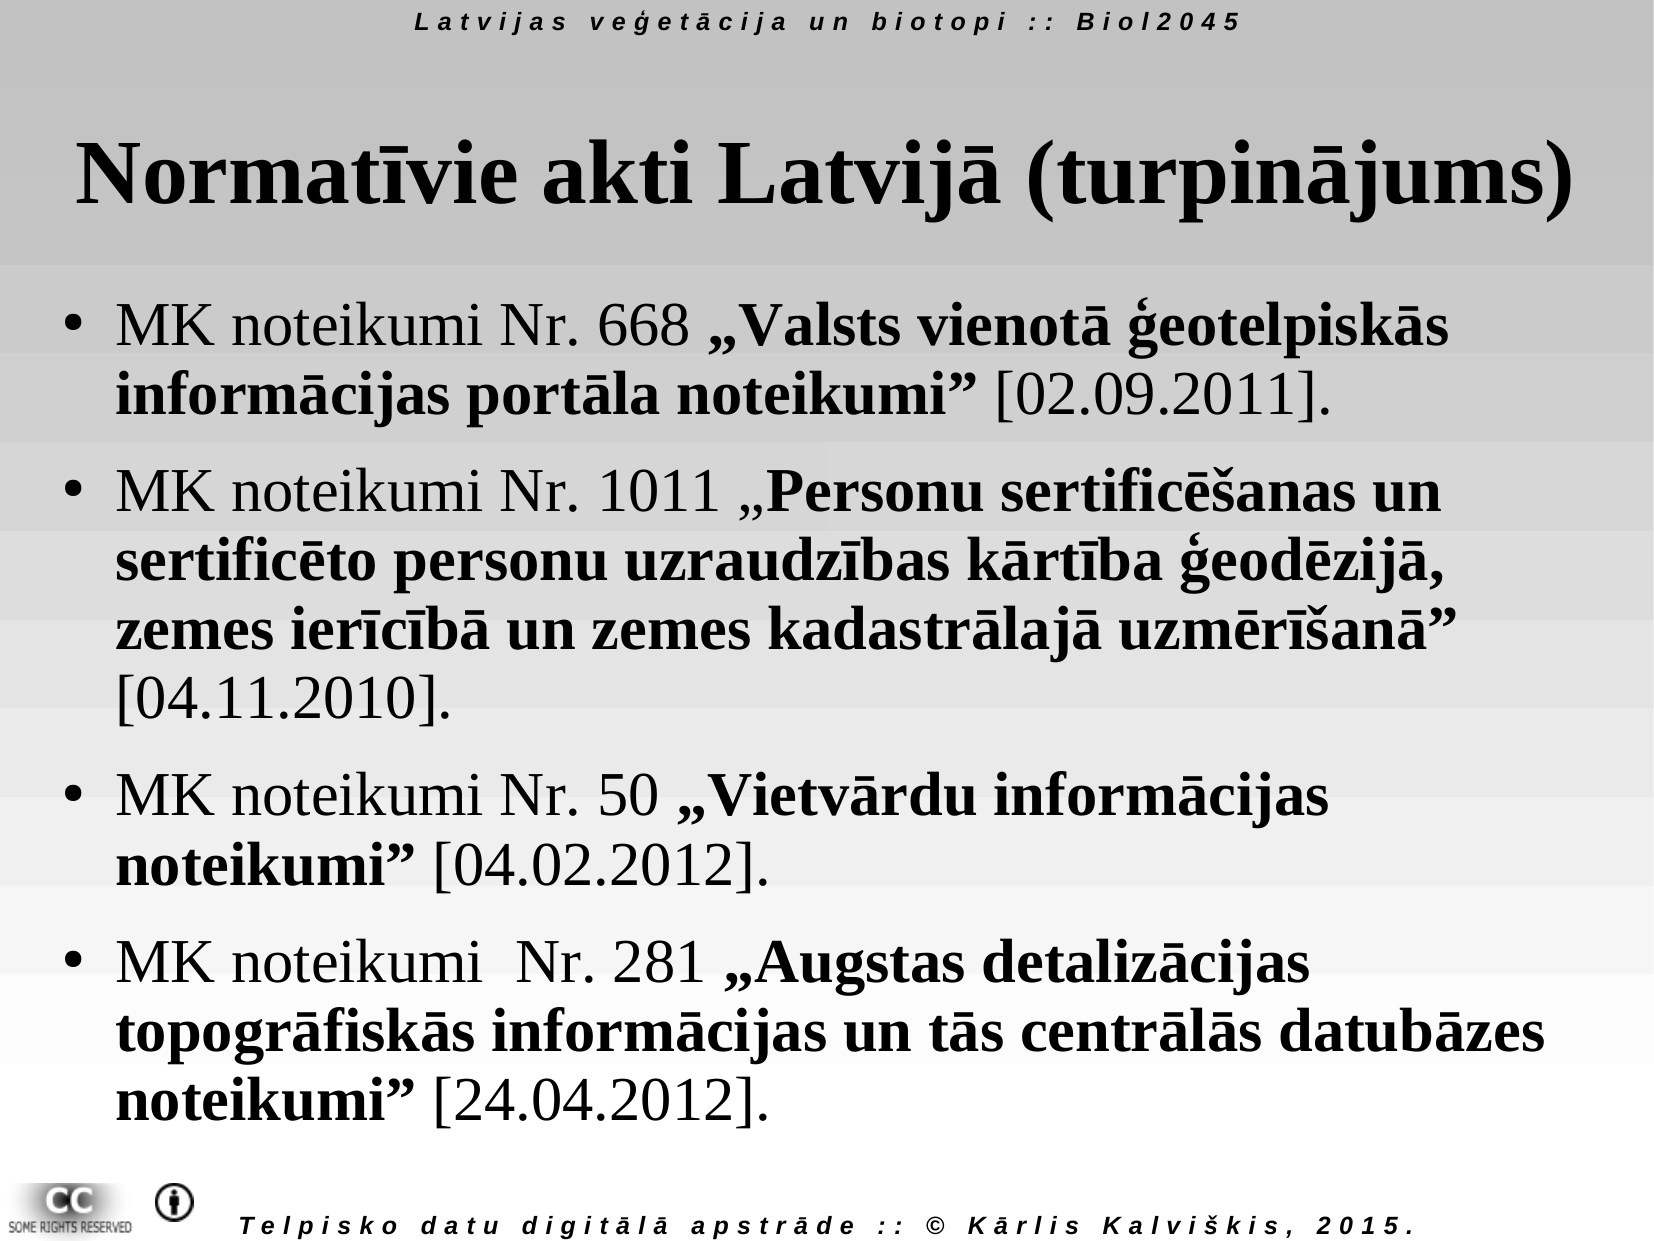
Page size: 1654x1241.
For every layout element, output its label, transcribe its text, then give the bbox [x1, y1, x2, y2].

title Normatīvie akti Latvijā (turpinājums) [29, 49, 1625, 296]
picture [0, 0, 1654, 1241]
list MK noteikumi Nr. 668 „Valsts vienotā ģeotelpiskās informācijas portāla noteikumi” [02.09.2011]. MK noteikumi Nr. 1011 „Personu sertificēšanas un sertificēto personu uzraudzības kārtība ģeodēzijā, zemes ierīcībā un zemes kadastrālajā uzmērīšanā” [04.11.2010]. MK noteikumi Nr. 50 „Vietvārdu informācijas noteikumi” [04.02.2012]. MK noteikumi Nr. 281 „Augstas detalizācijas topogrāfiskās informācijas un tās centrālās datubāzes noteikumi” [24.04.2012]. [44, 289, 1610, 1135]
